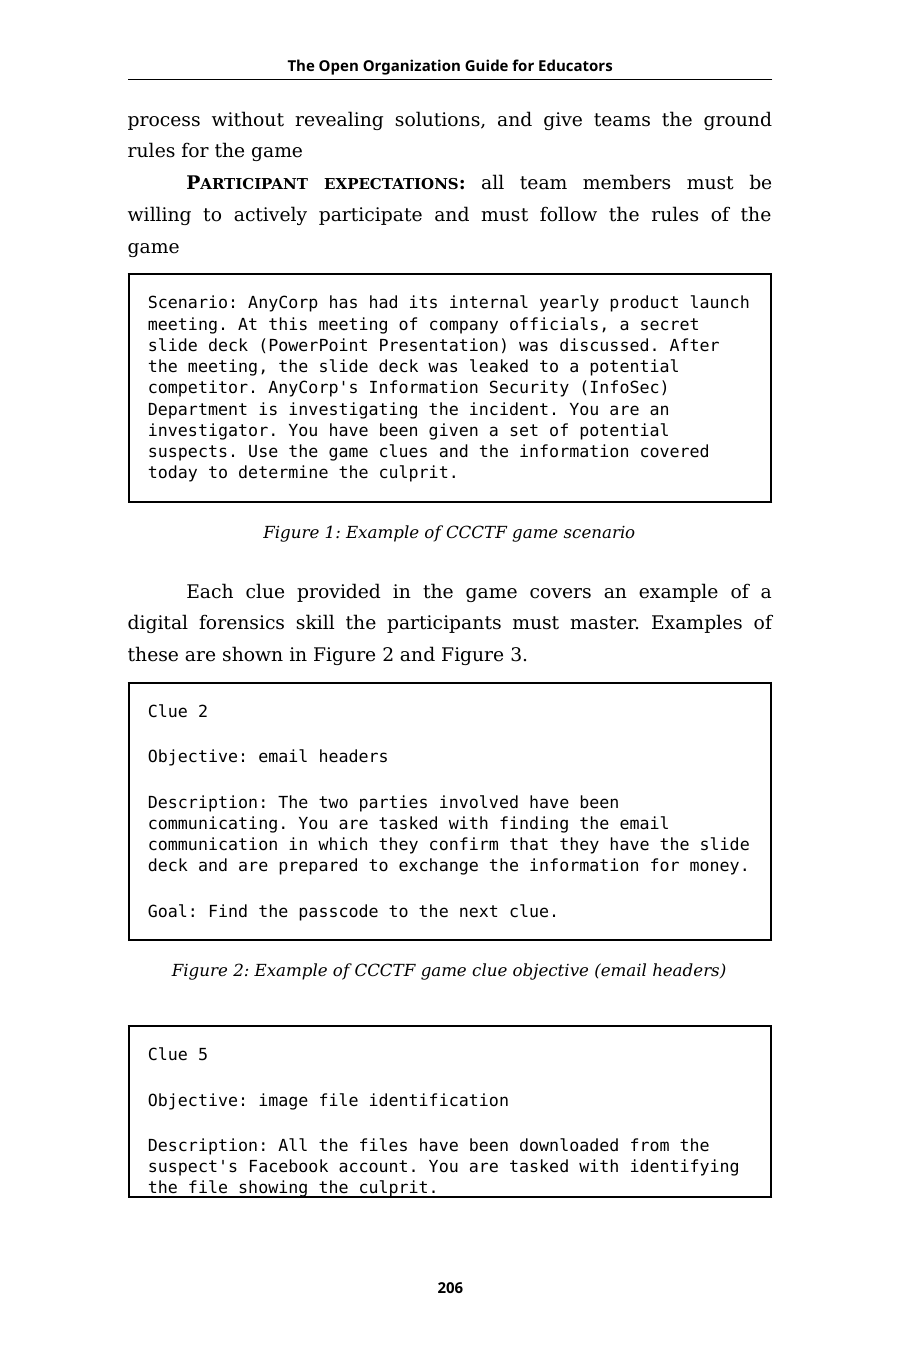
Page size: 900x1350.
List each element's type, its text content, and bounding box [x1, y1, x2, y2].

text Description: The two parties involved have been communicating. You are tasked with finding the email communication in which they confirm that they have the slide deck and are prepared to exchange the information for money. [130, 772, 770, 876]
text process without revealing solutions, and give teams the ground rules for the game [127, 109, 772, 162]
text Each clue provided in the game covers an example of a digital forensics skill the participants must master. Examples of these are shown in Figure 2 and Figure 3. [127, 581, 772, 666]
text Objective: image file identification [130, 1070, 770, 1110]
text Clue 2 [130, 684, 770, 721]
text Figure 2: Example of CCCTF game clue objective (email headers) [127, 961, 772, 980]
text Scenario: AnyCorp has had its internal yearly product launch meeting. At this meeting of company officials, a secret slide deck (PowerPoint Presentation) was discussed. After the meeting, the slide deck was leaked to a potential competitor. AnyCorp's Information Security (InfoSec) Department is investigating the incident. You are an investigator. You have been given a set of potential suspects. Use the game clues and the information covered today to determine the culprit. [130, 275, 770, 501]
text Participant expectations: all team members must be willing to actively participate and must follow the rules of the game [127, 172, 772, 257]
text Description: All the files have been downloaded from the suspect's Facebook account. You are tasked with identifying the file showing the culprit. [130, 1116, 770, 1196]
text Clue 5 [130, 1027, 770, 1064]
text Objective: email headers [130, 727, 770, 767]
text Goal: Find the passcode to the next clue. [130, 882, 770, 939]
text Figure 1: Example of CCCTF game scenario [127, 523, 772, 542]
